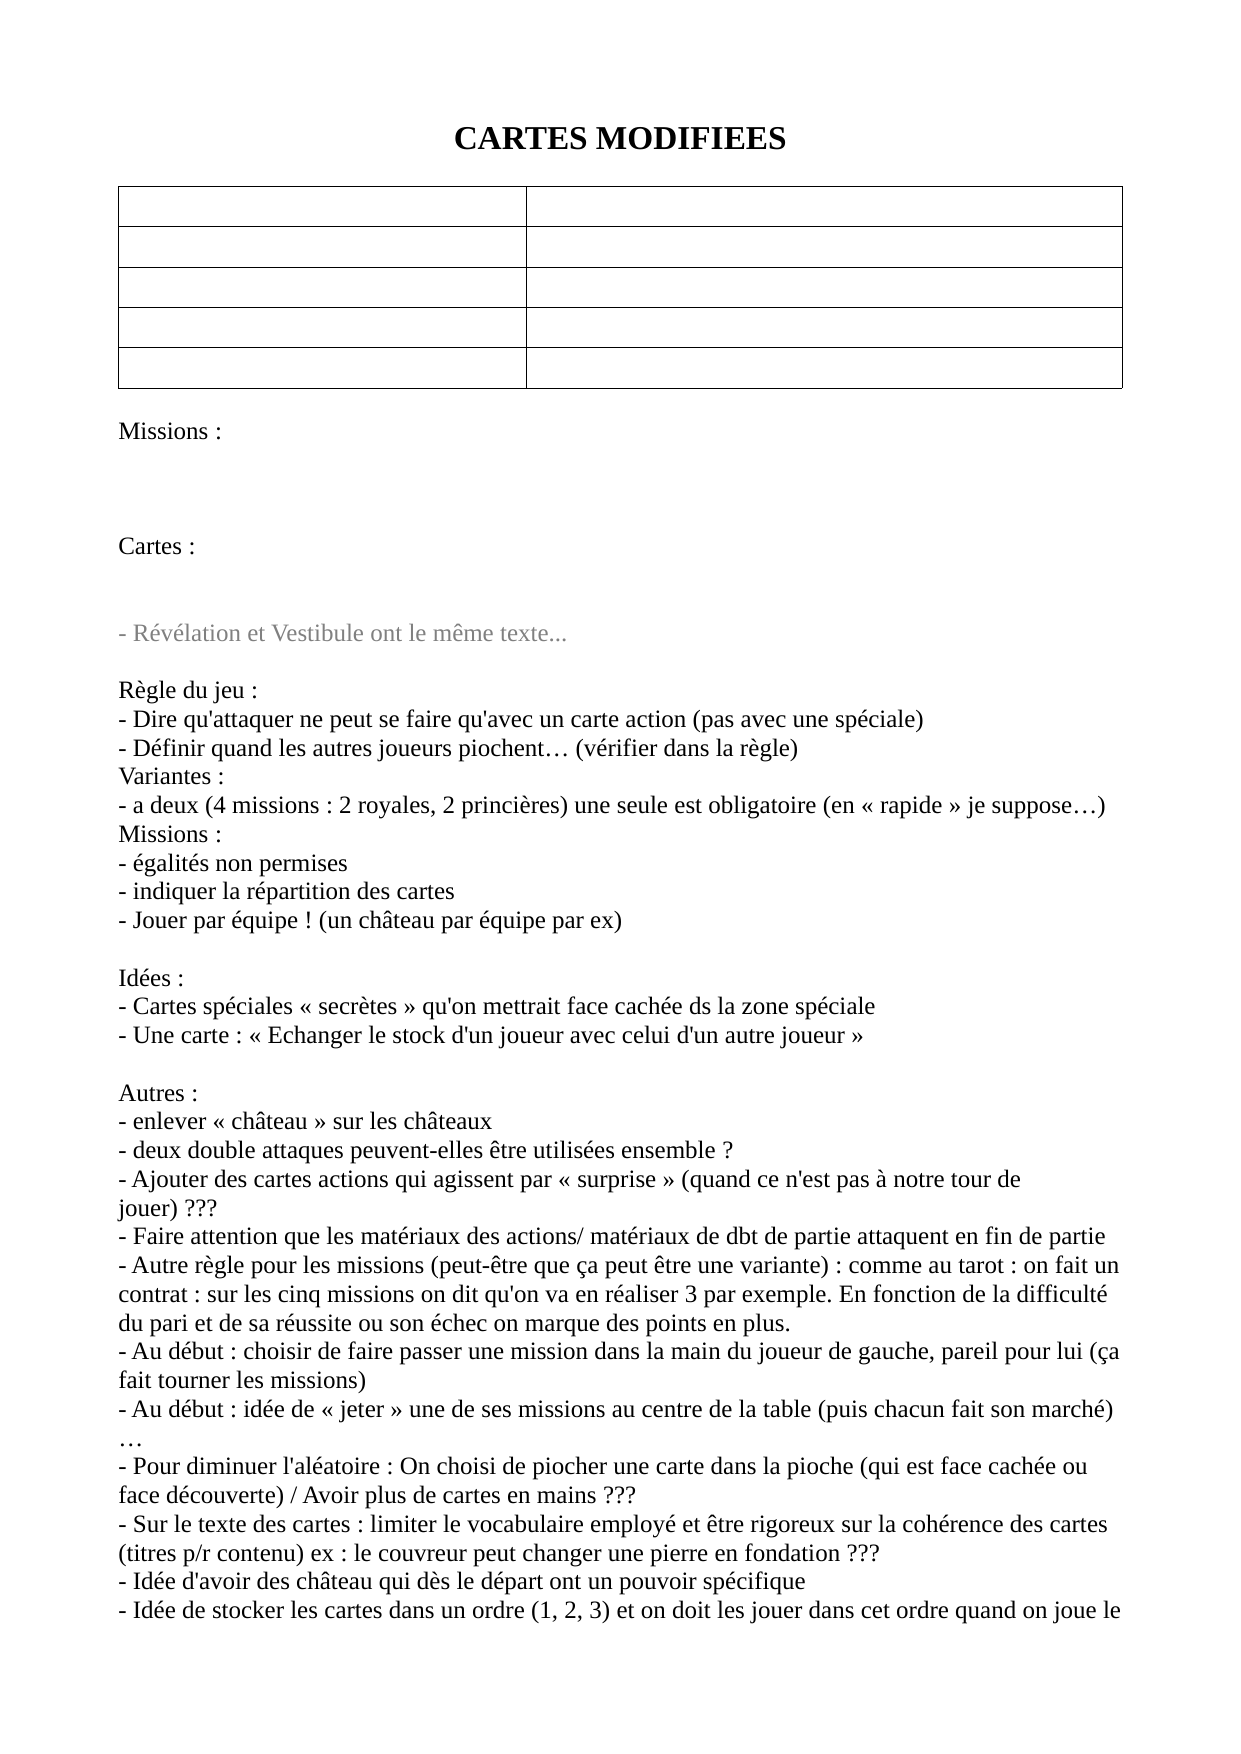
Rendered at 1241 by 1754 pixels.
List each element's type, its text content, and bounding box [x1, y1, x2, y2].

text - indiquer la répartition des cartes [118, 876, 1122, 905]
text - Au début : choisir de faire passer une mission dans la main du joueur de gauche, pareil pour lui (ça fait tourner les missions) [118, 1336, 1122, 1394]
text Idées : [118, 963, 1122, 991]
table_cell [119, 308, 526, 347]
table_cell [119, 227, 526, 267]
table_cell [527, 227, 1122, 267]
text - Définir quand les autres joueurs piochent… (vérifier dans la règle) [118, 733, 1122, 761]
text - enlever « château » sur les châteaux [118, 1106, 1122, 1135]
text - Pour diminuer l'aléatoire : On choisi de piocher une carte dans la pioche (qui est face cachée ou face découverte) / Avoir plus de cartes en mains ??? [118, 1451, 1122, 1509]
table_cell [527, 348, 1122, 387]
text Règle du jeu : [118, 675, 1122, 704]
text - Autre règle pour les missions (peut-être que ça peut être une variante) : comme au tarot : on fait un contrat : sur les cinq missions on dit qu'on va en réaliser 3 par exemple. En fonction de la difficulté du pari et de sa réussite ou son échec on marque des points en plus. [118, 1250, 1122, 1336]
text - Dire qu'attaquer ne peut se faire qu'avec un carte action (pas avec une spéciale) [118, 704, 1122, 733]
text - Une carte : « Echanger le stock d'un joueur avec celui d'un autre joueur » [118, 1020, 1122, 1049]
text Variantes : [118, 761, 1122, 790]
text - Ajouter des cartes actions qui agissent par « surprise » (quand ce n'est pas à notre tour de jouer) ??? [118, 1164, 1122, 1221]
text - égalités non permises [118, 848, 1122, 876]
text Cartes : [118, 531, 1122, 560]
text - deux double attaques peuvent-elles être utilisées ensemble ? [118, 1135, 1122, 1164]
table_cell [119, 268, 526, 307]
text - Jouer par équipe ! (un château par équipe par ex) [118, 905, 1122, 934]
text Missions : [118, 819, 1122, 848]
table_header [527, 187, 1122, 226]
table_header [119, 187, 526, 226]
text Autres : [118, 1078, 1122, 1106]
table_cell [119, 348, 526, 387]
text - Idée de stocker les cartes dans un ordre (1, 2, 3) et on doit les jouer dans cet ordre quand on joue le [118, 1595, 1122, 1624]
text - Révélation et Vestibule ont le même texte... [118, 618, 1122, 646]
text - Idée d'avoir des château qui dès le départ ont un pouvoir spécifique [118, 1566, 1122, 1595]
text - a deux (4 missions : 2 royales, 2 princières) une seule est obligatoire (en « rapide » je suppose…) [118, 790, 1122, 819]
text - Faire attention que les matériaux des actions/ matériaux de dbt de partie attaquent en fin de partie [118, 1221, 1122, 1250]
table_cell [527, 268, 1122, 307]
table_cell [527, 308, 1122, 347]
text - Cartes spéciales « secrètes » qu'on mettrait face cachée ds la zone spéciale [118, 991, 1122, 1020]
text - Au début : idée de « jeter » une de ses missions au centre de la table (puis chacun fait son marché)… [118, 1394, 1122, 1451]
text - Sur le texte des cartes : limiter le vocabulaire employé et être rigoreux sur la cohérence des cartes (titres p/r contenu) ex : le couvreur peut changer une pierre en fondation ??? [118, 1509, 1122, 1566]
text Missions : [118, 416, 1122, 445]
